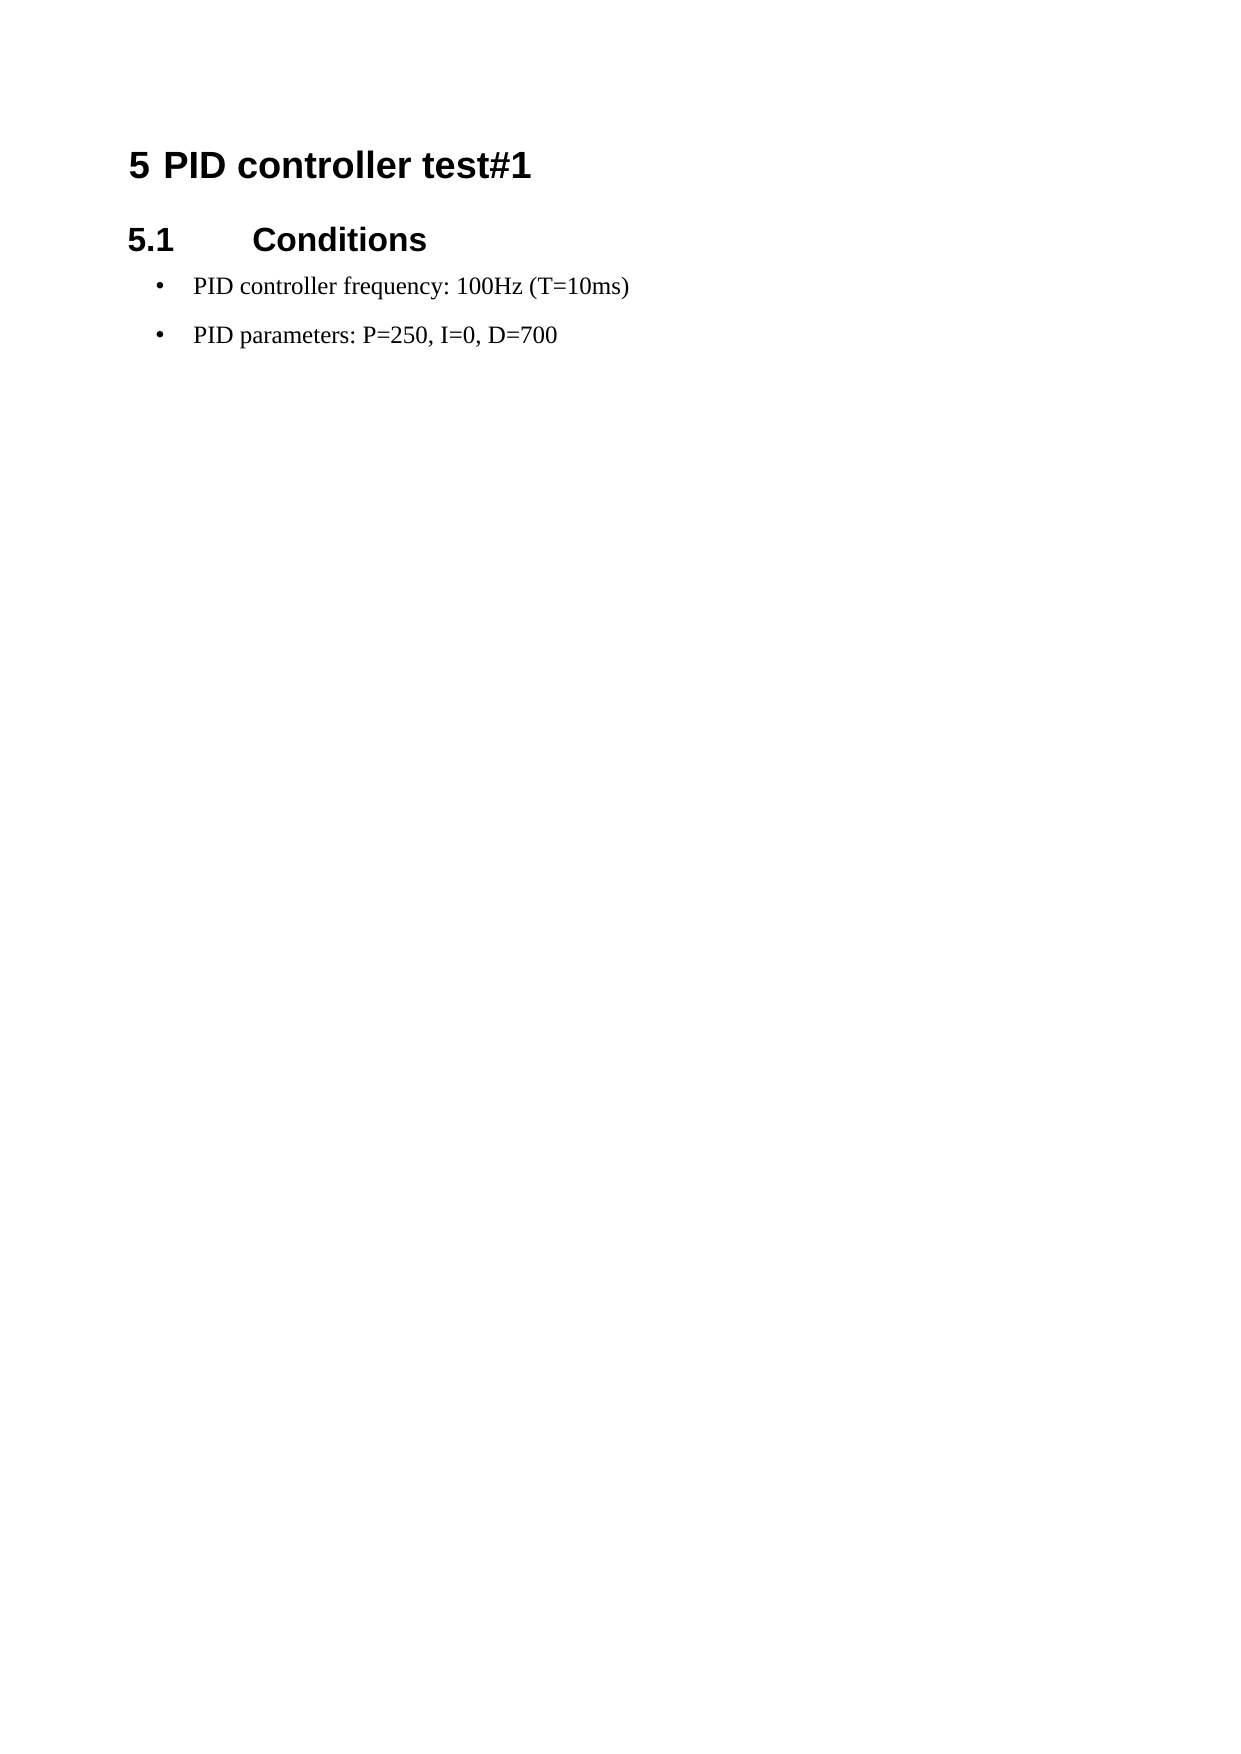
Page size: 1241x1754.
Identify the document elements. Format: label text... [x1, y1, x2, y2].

list PID controller frequency: 100Hz (T=10ms) [156, 271, 1122, 300]
subtitle PID controller test#1 [118, 143, 1122, 187]
list PID parameters: P=250, I=0, D=700 [156, 320, 1122, 349]
subtitle Conditions [118, 220, 1122, 259]
